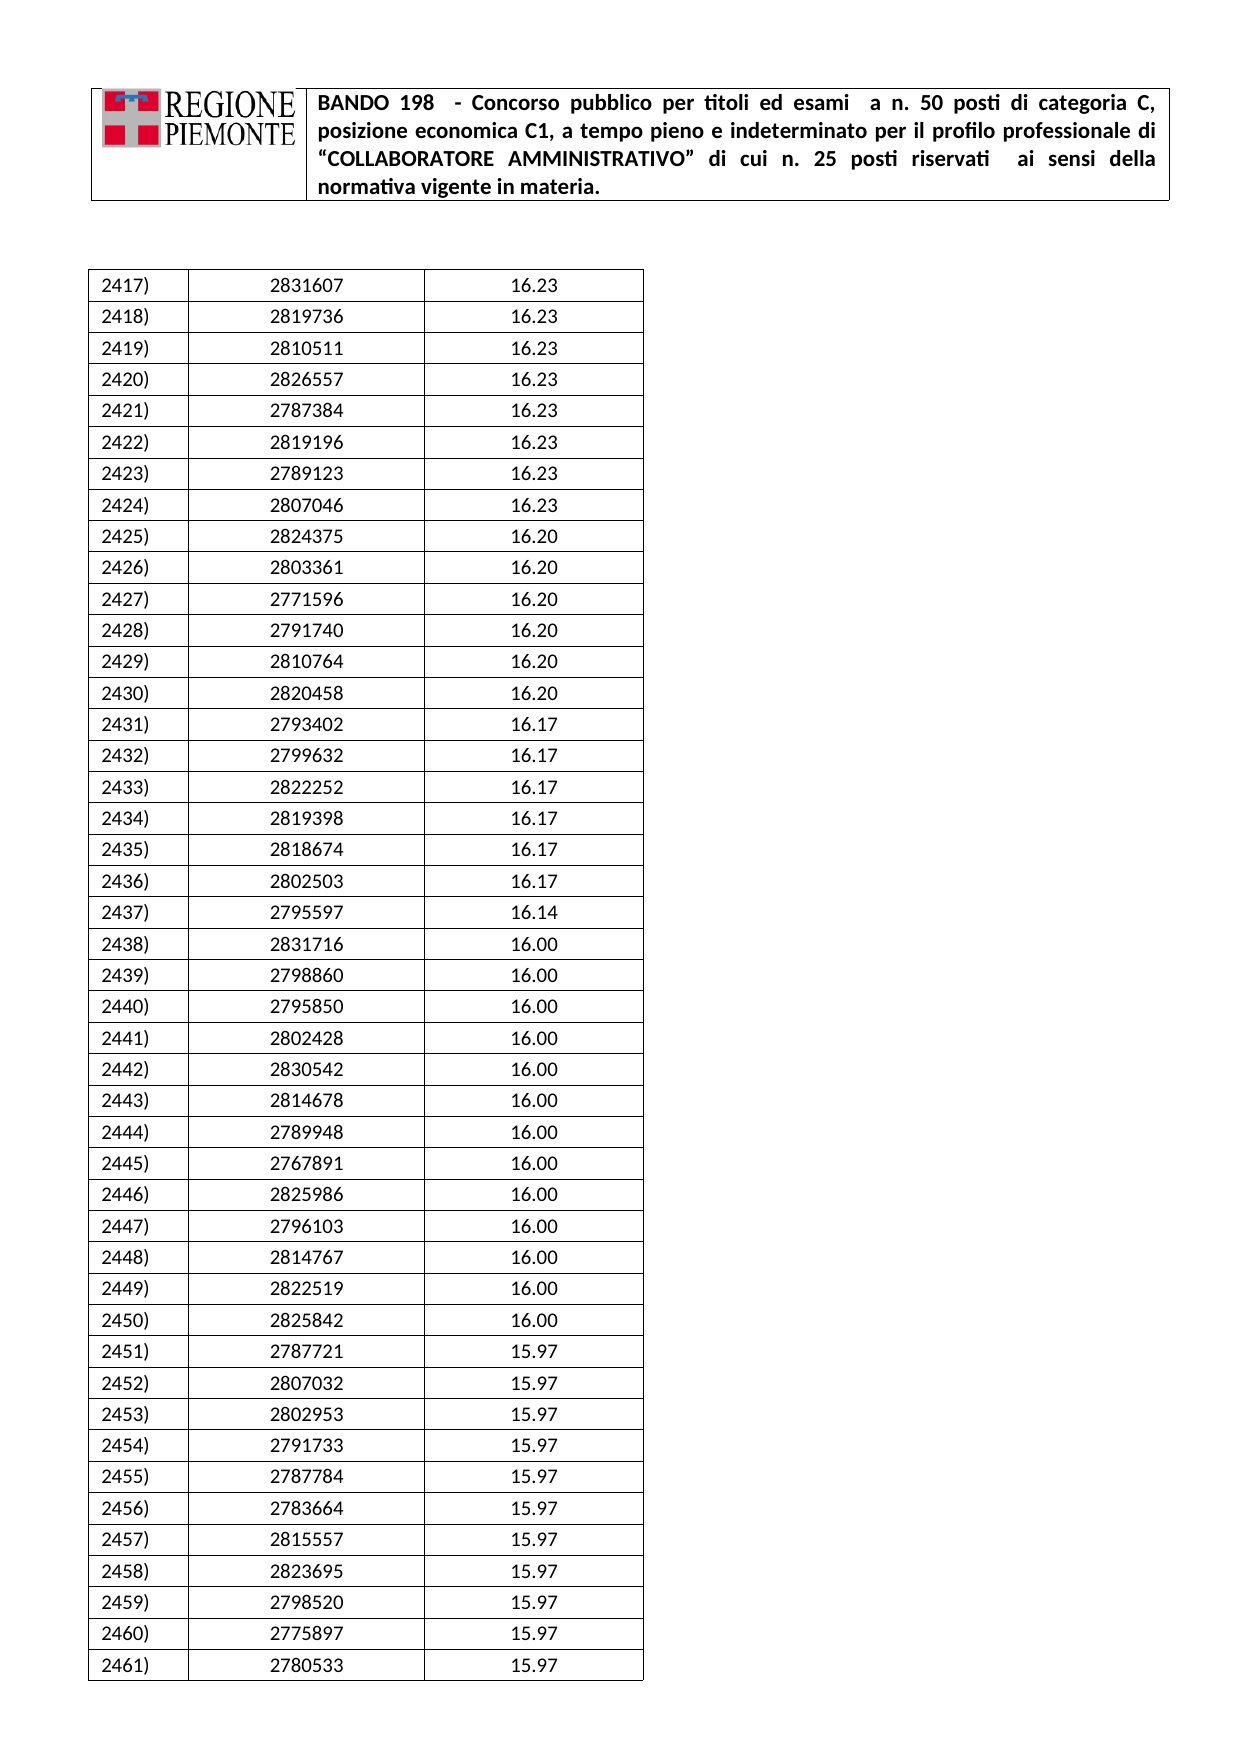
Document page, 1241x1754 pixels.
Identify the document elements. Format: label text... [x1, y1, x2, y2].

table_cell 2820458 [189, 678, 424, 708]
picture [101, 87, 296, 148]
table_cell 16,23 [425, 333, 643, 363]
table_cell [89, 1650, 188, 1680]
table_cell [89, 521, 188, 551]
table_cell [89, 270, 188, 301]
table_cell 16,00 [425, 1086, 643, 1116]
table_cell 16,00 [425, 1054, 643, 1084]
table_cell 16,20 [425, 584, 643, 614]
table_cell 2825986 [189, 1180, 424, 1210]
table_cell 16,20 [425, 647, 643, 677]
table_cell 2799632 [189, 741, 424, 771]
table_cell 2791733 [189, 1430, 424, 1461]
table_cell [89, 866, 188, 896]
table_cell 16,00 [425, 1274, 643, 1304]
table_cell 16,20 [425, 552, 643, 583]
table_cell [89, 772, 188, 802]
table_cell 2814678 [189, 1086, 424, 1116]
table_cell 16,00 [425, 1305, 643, 1335]
table_cell 2795597 [189, 897, 424, 928]
table_cell [89, 1462, 188, 1492]
table_cell [89, 1619, 188, 1649]
table_cell [89, 427, 188, 457]
table_cell [89, 897, 188, 928]
table_cell 2815557 [189, 1525, 424, 1555]
table_cell 2787384 [189, 396, 424, 426]
table_cell 16,00 [425, 1023, 643, 1053]
table_cell [89, 396, 188, 426]
table_cell 16,00 [425, 1148, 643, 1178]
table_cell 16,00 [425, 960, 643, 990]
table_cell 2826557 [189, 364, 424, 395]
table_cell 2798860 [189, 960, 424, 990]
table_cell 2819736 [189, 302, 424, 332]
table_cell [89, 1493, 188, 1523]
table_cell [89, 1305, 188, 1335]
table_cell [89, 647, 188, 677]
table_cell 16,17 [425, 866, 643, 896]
table_cell 2824375 [189, 521, 424, 551]
table_cell [89, 1148, 188, 1178]
table_cell [89, 615, 188, 646]
table_cell 2818674 [189, 835, 424, 865]
table_cell 2810764 [189, 647, 424, 677]
table_cell 2798520 [189, 1587, 424, 1617]
table_cell [89, 960, 188, 990]
table_cell 2793402 [189, 709, 424, 739]
table_cell 2802503 [189, 866, 424, 896]
table_cell 16,00 [425, 929, 643, 959]
table_cell 15,97 [425, 1462, 643, 1492]
table_cell [89, 490, 188, 520]
table_cell 15,97 [425, 1556, 643, 1586]
table_cell [89, 302, 188, 332]
table_cell 2783664 [189, 1493, 424, 1523]
table_cell 2822252 [189, 772, 424, 802]
table_cell [89, 1525, 188, 1555]
table_cell 15,97 [425, 1336, 643, 1367]
table_cell [89, 1117, 188, 1147]
table_cell [89, 1556, 188, 1586]
table_cell 2807032 [189, 1368, 424, 1398]
table_cell [89, 678, 188, 708]
table_cell 16,23 [425, 302, 643, 332]
table_cell [89, 1336, 188, 1367]
table_cell 2814767 [189, 1242, 424, 1273]
table_cell [89, 333, 188, 363]
table_cell 15,97 [425, 1525, 643, 1555]
table_cell [89, 364, 188, 395]
table_cell 2823695 [189, 1556, 424, 1586]
table_cell 16,23 [425, 396, 643, 426]
table_cell 2787784 [189, 1462, 424, 1492]
table_cell [89, 459, 188, 489]
table_cell 2767891 [189, 1148, 424, 1178]
table_cell 16,00 [425, 991, 643, 1022]
table_cell 2825842 [189, 1305, 424, 1335]
table_cell 2831607 [189, 270, 424, 301]
table_cell [89, 1430, 188, 1461]
table_cell [89, 1023, 188, 1053]
table_cell 2831716 [189, 929, 424, 959]
table_cell 15,97 [425, 1619, 643, 1649]
table_cell 16,17 [425, 741, 643, 771]
table_cell 15,97 [425, 1650, 643, 1680]
table_cell 2791740 [189, 615, 424, 646]
table_cell [89, 709, 188, 739]
table_cell [89, 803, 188, 834]
table_cell 15,97 [425, 1493, 643, 1523]
table_cell [89, 1211, 188, 1241]
table_cell 16,20 [425, 678, 643, 708]
table_cell [89, 1587, 188, 1617]
table_cell 2822519 [189, 1274, 424, 1304]
table_cell 16,14 [425, 897, 643, 928]
table_cell 16,23 [425, 364, 643, 395]
table_cell 2819196 [189, 427, 424, 457]
table_cell 16,00 [425, 1117, 643, 1147]
table_cell [89, 584, 188, 614]
table_cell 15,97 [425, 1587, 643, 1617]
table_cell 15,97 [425, 1399, 643, 1429]
table_cell 2830542 [189, 1054, 424, 1084]
table_cell 2789123 [189, 459, 424, 489]
table_cell 2787721 [189, 1336, 424, 1367]
table_cell [89, 1086, 188, 1116]
table_cell [89, 552, 188, 583]
table_cell [89, 1180, 188, 1210]
table_cell 2780533 [189, 1650, 424, 1680]
table_cell 2802428 [189, 1023, 424, 1053]
table_cell 16,17 [425, 709, 643, 739]
table_cell 2795850 [189, 991, 424, 1022]
table_cell 16,17 [425, 772, 643, 802]
table_cell 16,23 [425, 270, 643, 301]
table_cell 16,23 [425, 490, 643, 520]
table_cell 2802953 [189, 1399, 424, 1429]
table_cell 2771596 [189, 584, 424, 614]
table_cell 16,17 [425, 835, 643, 865]
table_cell [89, 1242, 188, 1273]
table_cell 16,00 [425, 1180, 643, 1210]
table_cell 16,20 [425, 521, 643, 551]
table_cell 16,00 [425, 1242, 643, 1273]
table_cell 2803361 [189, 552, 424, 583]
table_cell [89, 1399, 188, 1429]
table_cell [89, 1054, 188, 1084]
table_cell 16,23 [425, 427, 643, 457]
table_cell 2789948 [189, 1117, 424, 1147]
table_cell 16,20 [425, 615, 643, 646]
table_cell [89, 1274, 188, 1304]
table_cell [89, 1368, 188, 1398]
table_cell 16,17 [425, 803, 643, 834]
table_cell 16,00 [425, 1211, 643, 1241]
table_cell [89, 929, 188, 959]
table_cell 16,23 [425, 459, 643, 489]
table_cell 2775897 [189, 1619, 424, 1649]
table_cell [89, 835, 188, 865]
table_cell 2796103 [189, 1211, 424, 1241]
table_cell 2819398 [189, 803, 424, 834]
table_cell 15,97 [425, 1368, 643, 1398]
table_cell 2807046 [189, 490, 424, 520]
table_cell 2810511 [189, 333, 424, 363]
table_cell 15,97 [425, 1430, 643, 1461]
table_cell [89, 991, 188, 1022]
table_cell [89, 741, 188, 771]
